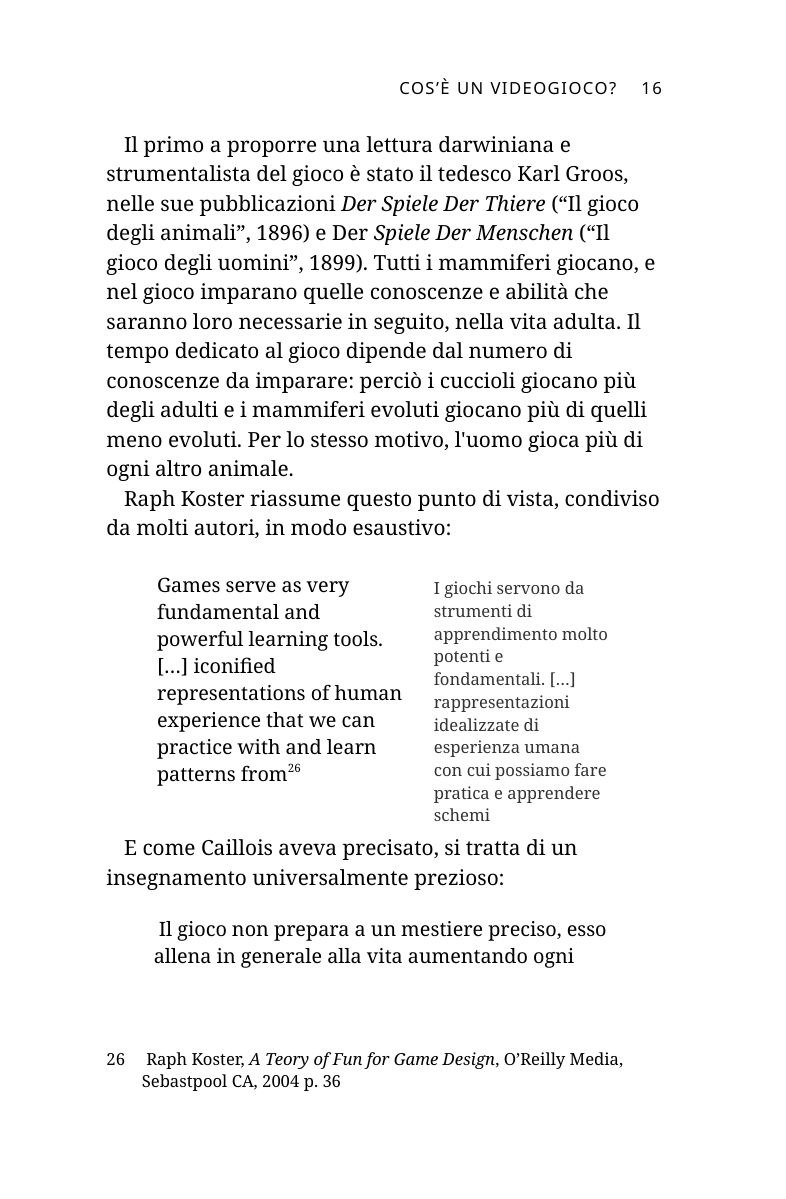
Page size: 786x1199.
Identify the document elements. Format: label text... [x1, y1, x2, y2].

text Raph Koster riassume questo punto di vista, condiviso da molti autori, in modo esaustivo: [106, 483, 661, 542]
table_header I giochi servono da strumenti di apprendimento molto potenti e fondamentali. […] rappresentazioni idealizzate di esperienza umana con cui possiamo fare pratica e apprendere schemi [416, 542, 616, 832]
text Il gioco non prepara a un mestiere preciso, esso allena in generale alla vita aumentando ogni [153, 915, 614, 969]
table_header Games serve as very fundamental and powerful learning tools. […] iconified representations of human experience that we can practice with and learn patterns from [151, 542, 416, 832]
text Il primo a proporre una lettura darwiniana e strumentalista del gioco è stato il tedesco Karl Groos, nelle sue pubblicazioni Der Spiele Der Thiere (“Il gioco degli animali”, 1896) e Der Spiele Der Menschen (“Il gioco degli uomini”, 1899). Tutti i mammiferi giocano, e nel gioco imparano quelle conoscenze e abilità che saranno loro necessarie in seguito, nella vita adulta. Il tempo dedicato al gioco dipende dal numero di conoscenze da imparare: perciò i cuccioli giocano più degli adulti e i mammiferi evoluti giocano più di quelli meno evoluti. Per lo stesso motivo, l'uomo gioca più di ogni altro animale. [106, 129, 661, 483]
text E come Caillois aveva precisato, si tratta di un insegnamento universalmente prezioso: [106, 832, 661, 891]
